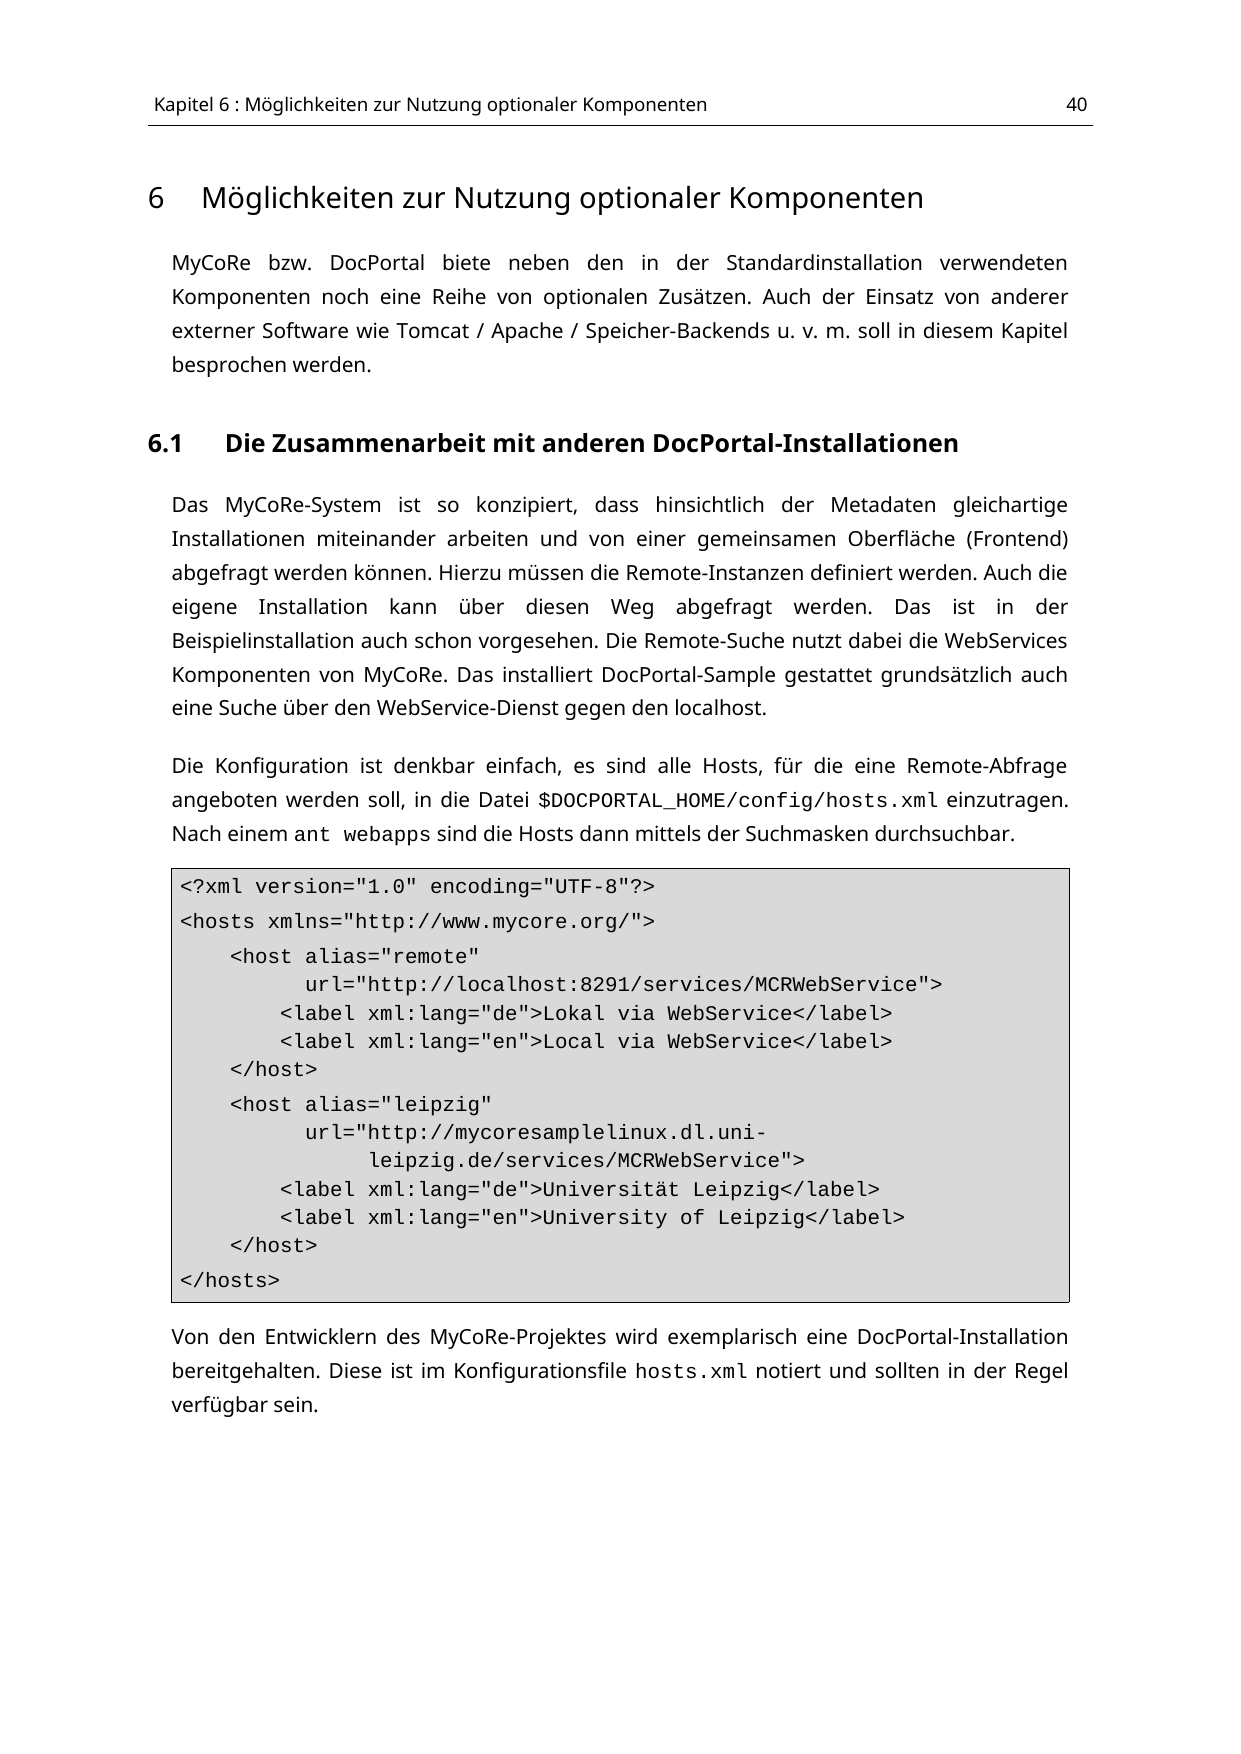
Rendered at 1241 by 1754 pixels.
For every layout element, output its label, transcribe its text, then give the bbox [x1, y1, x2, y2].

subtitle Die Zusammenarbeit mit anderen DocPortal-Installationen [148, 426, 1092, 460]
text Von den Entwicklern des MyCoRe-Projektes wird exemplarisch eine DocPortal-Installation bereitgehalten. Diese ist im Konfigurationsfile hosts.xml notiert und sollten in der Regel verfügbar sein. [171, 1322, 1069, 1419]
text <?xml version="1.0" encoding="UTF-8"?> [172, 869, 1069, 900]
text </hosts> [172, 1262, 1069, 1302]
text <host alias="leipzig" url="http://mycoresamplelinux.dl.uni- leipzig.de/services/MCRWebService"> <label xml:lang="de">Universität Leipzig</label> <label xml:lang="en">University of Leipzig</label> </host> [172, 1086, 1069, 1259]
text Die Konfiguration ist denkbar einfach, es sind alle Hosts, für die eine Remote-Abfrage angeboten werden soll, in die Datei $DOCPORTAL_HOME/config/hosts.xml einzutragen. Nach einem ant webapps sind die Hosts dann mittels der Suchmasken durchsuchbar. [171, 751, 1069, 847]
text MyCoRe bzw. DocPortal biete neben den in der Standardinstallation verwendeten Komponenten noch eine Reihe von optionalen Zusätzen. Auch der Einsatz von anderer externer Software wie Tomcat / Apache / Speicher-Backends u. v. m. soll in diesem Kapitel besprochen werden. [171, 248, 1069, 378]
text <hosts xmlns="http://www.mycore.org/"> [172, 903, 1069, 935]
subtitle Möglichkeiten zur Nutzung optionaler Komponenten [148, 177, 1092, 217]
text <host alias="remote" url="http://localhost:8291/services/MCRWebService"> <label xml:lang="de">Lokal via WebService</label> <label xml:lang="en">Local via WebService</label> </host> [172, 938, 1069, 1083]
text Das MyCoRe-System ist so konzipiert, dass hinsichtlich der Metadaten gleichartige Installationen miteinander arbeiten und von einer gemeinsamen Oberfläche (Frontend) abgefragt werden können. Hierzu müssen die Remote-Instanzen definiert werden. Auch die eigene Installation kann über diesen Weg abgefragt werden. Das ist in der Beispielinstallation auch schon vorgesehen. Die Remote-Suche nutzt dabei die WebServices Komponenten von MyCoRe. Das installiert DocPortal-Sample gestattet grundsätzlich auch eine Suche über den WebService-Dienst gegen den localhost. [171, 490, 1069, 722]
